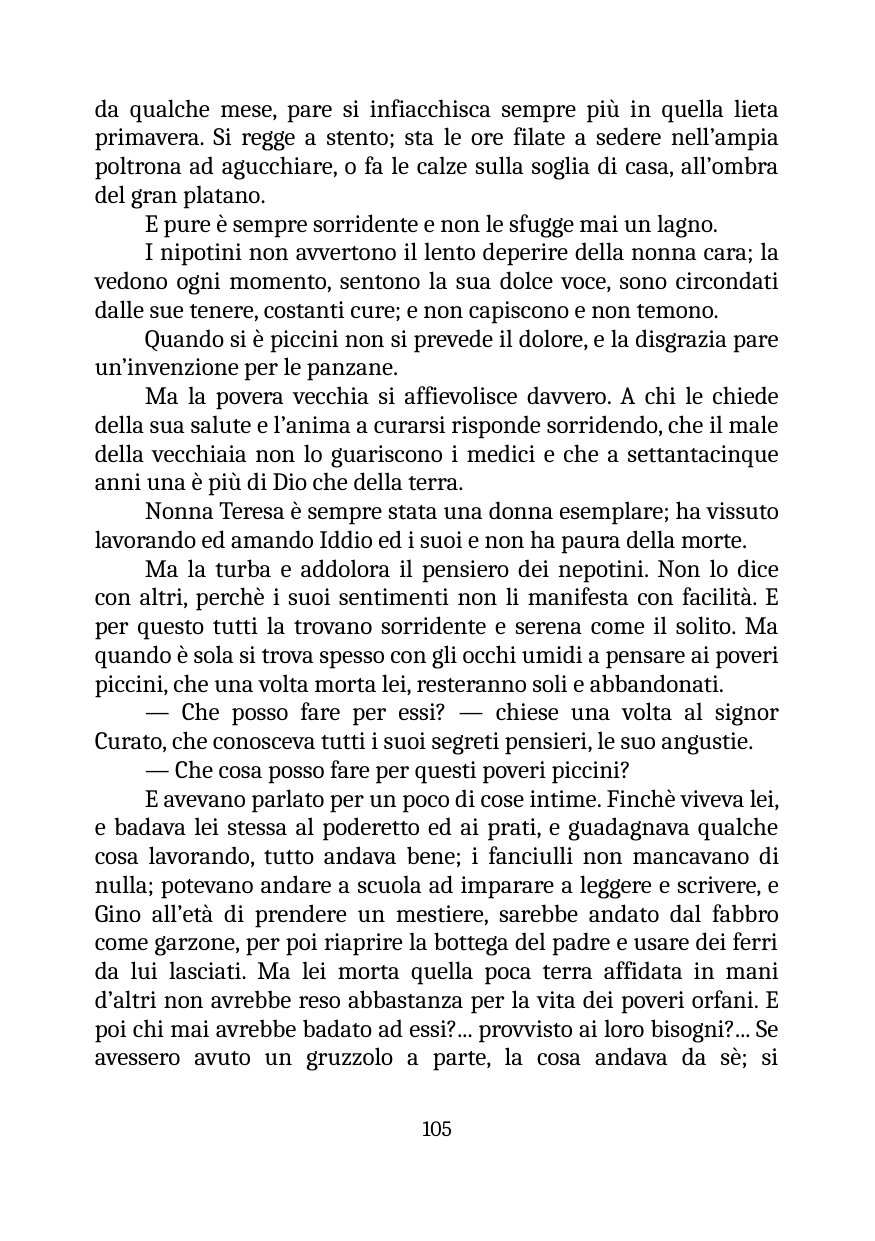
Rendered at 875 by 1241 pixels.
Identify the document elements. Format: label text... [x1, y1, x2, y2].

text — Che cosa posso fare per questi poveri piccini? [94, 756, 779, 784]
text E avevano parlato per un poco di cose intime. Finchè viveva lei, e badava lei stessa al poderetto ed ai prati, e guadagnava qualche cosa lavorando, tutto andava bene; i fanciulli non mancavano di nulla; potevano andare a scuola ad imparare a leggere e scrivere, e Gino all’età di prendere un mestiere, sarebbe andato dal fabbro come garzone, per poi riaprire la bottega del padre e usare dei ferri da lui lasciati. Ma lei morta quella poca terra affidata in mani d’altri non avrebbe reso abbastanza per la vita dei poveri orfani. E poi chi mai avrebbe badato ad essi?... provvisto ai loro bisogni?... Se avessero avuto un gruzzolo a parte, la cosa andava da sè; si [94, 784, 779, 1072]
text Ma la turba e addolora il pensiero dei nepotini. Non lo dice con altri, perchè i suoi sentimenti non li manifesta con facilità. E per questo tutti la trovano sorridente e serena come il solito. Ma quando è sola si trova spesso con gli occhi umidi a pensare ai poveri piccini, che una volta morta lei, resteranno soli e abbandonati. [94, 554, 779, 698]
text Ma la povera vecchia si affievolisce davvero. A chi le chiede della sua salute e l’anima a curarsi risponde sorridendo, che il male della vecchiaia non lo guariscono i medici e che a settantacinque anni una è più di Dio che della terra. [94, 382, 779, 497]
text Nonna Teresa è sempre stata una donna esemplare; ha vissuto lavorando ed amando Iddio ed i suoi e non ha paura della morte. [94, 497, 779, 554]
text E pure è sempre sorridente e non le sfugge mai un lagno. [94, 209, 779, 238]
text da qualche mese, pare si infiacchisca sempre più in quella lieta primavera. Si regge a stento; sta le ore filate a sedere nell’ampia poltrona ad agucchiare, o fa le calze sulla soglia di casa, all’ombra del gran platano. [94, 94, 779, 209]
text — Che posso fare per essi? — chiese una volta al signor Curato, che conosceva tutti i suoi segreti pensieri, le suo angustie. [94, 698, 779, 756]
text I nipotini non avvertono il lento deperire della nonna cara; la vedono ogni momento, sentono la sua dolce voce, sono circondati dalle sue tenere, costanti cure; e non capiscono e non temono. [94, 238, 779, 324]
text Quando si è piccini non si prevede il dolore, e la disgrazia pare un’invenzione per le panzane. [94, 324, 779, 382]
